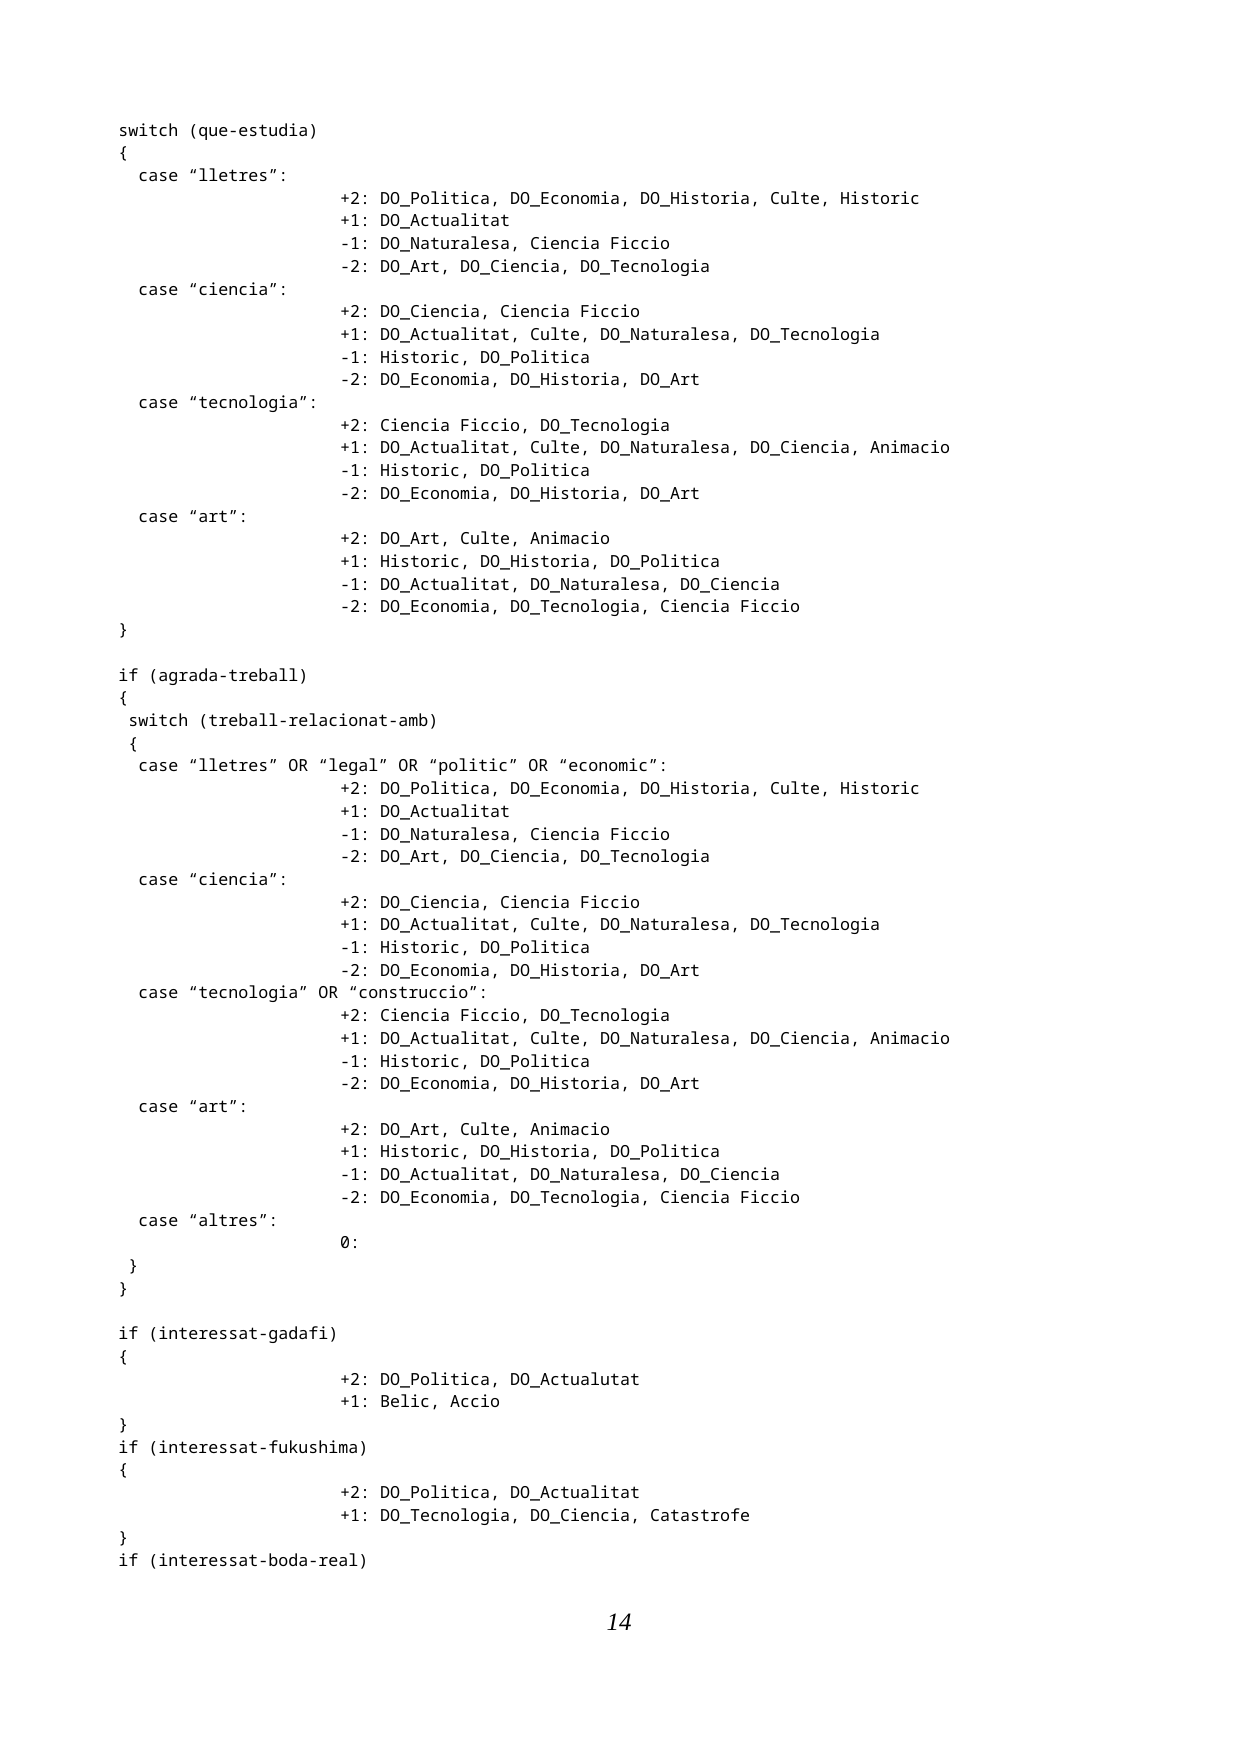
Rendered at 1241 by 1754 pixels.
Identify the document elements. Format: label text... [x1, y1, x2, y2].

text +1: Historic, DO_Historia, DO_Politica [118, 549, 1122, 572]
text +1: DO_Actualitat, Culte, DO_Naturalesa, DO_Tecnologia [118, 913, 1122, 936]
text -2: DO_Art, DO_Ciencia, DO_Tecnologia [118, 254, 1122, 277]
text case “art”: [118, 504, 1122, 527]
text -1: DO_Naturalesa, Ciencia Ficcio [118, 232, 1122, 254]
text -1: DO_Actualitat, DO_Naturalesa, DO_Ciencia [118, 1163, 1122, 1185]
text +1: Belic, Accio [118, 1390, 1122, 1412]
text +2: DO_Politica, DO_Actualutat [118, 1367, 1122, 1390]
text case “tecnologia” OR “construccio”: [118, 981, 1122, 1004]
text 0: [118, 1231, 1122, 1253]
text { [118, 1458, 1122, 1481]
text +2: DO_Ciencia, Ciencia Ficcio [118, 300, 1122, 322]
text +1: DO_Actualitat [118, 209, 1122, 232]
text case “tecnologia”: [118, 391, 1122, 413]
text +1: DO_Actualitat, Culte, DO_Naturalesa, DO_Tecnologia [118, 322, 1122, 345]
text { [118, 141, 1122, 163]
text +2: Ciencia Ficcio, DO_Tecnologia [118, 1004, 1122, 1026]
text +2: DO_Art, Culte, Animacio [118, 527, 1122, 549]
text if (interessat-boda-real) [118, 1549, 1122, 1571]
text -2: DO_Economia, DO_Historia, DO_Art [118, 368, 1122, 391]
text -1: DO_Actualitat, DO_Naturalesa, DO_Ciencia [118, 572, 1122, 595]
text -2: DO_Economia, DO_Historia, DO_Art [118, 481, 1122, 504]
text -2: DO_Economia, DO_Historia, DO_Art [118, 958, 1122, 981]
text +1: DO_Actualitat, Culte, DO_Naturalesa, DO_Ciencia, Animacio [118, 436, 1122, 459]
text } [118, 1276, 1122, 1299]
text if (interessat-fukushima) [118, 1435, 1122, 1458]
text case “art”: [118, 1094, 1122, 1117]
text } [118, 1526, 1122, 1549]
text +1: DO_Actualitat [118, 799, 1122, 822]
text { [118, 1344, 1122, 1367]
text -2: DO_Economia, DO_Tecnologia, Ciencia Ficcio [118, 595, 1122, 618]
text } [118, 618, 1122, 640]
text { [118, 686, 1122, 708]
text +2: DO_Politica, DO_Actualitat [118, 1481, 1122, 1503]
text -1: Historic, DO_Politica [118, 1049, 1122, 1072]
text -2: DO_Economia, DO_Historia, DO_Art [118, 1072, 1122, 1094]
text -1: Historic, DO_Politica [118, 345, 1122, 368]
text { [118, 731, 1122, 754]
text -2: DO_Art, DO_Ciencia, DO_Tecnologia [118, 845, 1122, 867]
text } [118, 1253, 1122, 1276]
text -1: Historic, DO_Politica [118, 936, 1122, 958]
text } [118, 1412, 1122, 1435]
text switch (que-estudia) [118, 118, 1122, 141]
text case “lletres”: [118, 163, 1122, 186]
text case “ciencia”: [118, 867, 1122, 890]
text +2: DO_Ciencia, Ciencia Ficcio [118, 890, 1122, 913]
text +2: DO_Politica, DO_Economia, DO_Historia, Culte, Historic [118, 777, 1122, 799]
text +1: Historic, DO_Historia, DO_Politica [118, 1140, 1122, 1163]
text if (interessat-gadafi) [118, 1322, 1122, 1344]
text +1: DO_Actualitat, Culte, DO_Naturalesa, DO_Ciencia, Animacio [118, 1026, 1122, 1049]
text switch (treball-relacionat-amb) [118, 708, 1122, 731]
text case “ciencia”: [118, 277, 1122, 300]
text +2: Ciencia Ficcio, DO_Tecnologia [118, 413, 1122, 436]
text -1: Historic, DO_Politica [118, 459, 1122, 481]
text +1: DO_Tecnologia, DO_Ciencia, Catastrofe [118, 1503, 1122, 1526]
text -1: DO_Naturalesa, Ciencia Ficcio [118, 822, 1122, 845]
text case “altres”: [118, 1208, 1122, 1231]
text if (agrada-treball) [118, 663, 1122, 686]
text case “lletres” OR “legal” OR “politic” OR “economic”: [118, 754, 1122, 777]
text -2: DO_Economia, DO_Tecnologia, Ciencia Ficcio [118, 1185, 1122, 1208]
text +2: DO_Politica, DO_Economia, DO_Historia, Culte, Historic [118, 186, 1122, 209]
text +2: DO_Art, Culte, Animacio [118, 1117, 1122, 1140]
